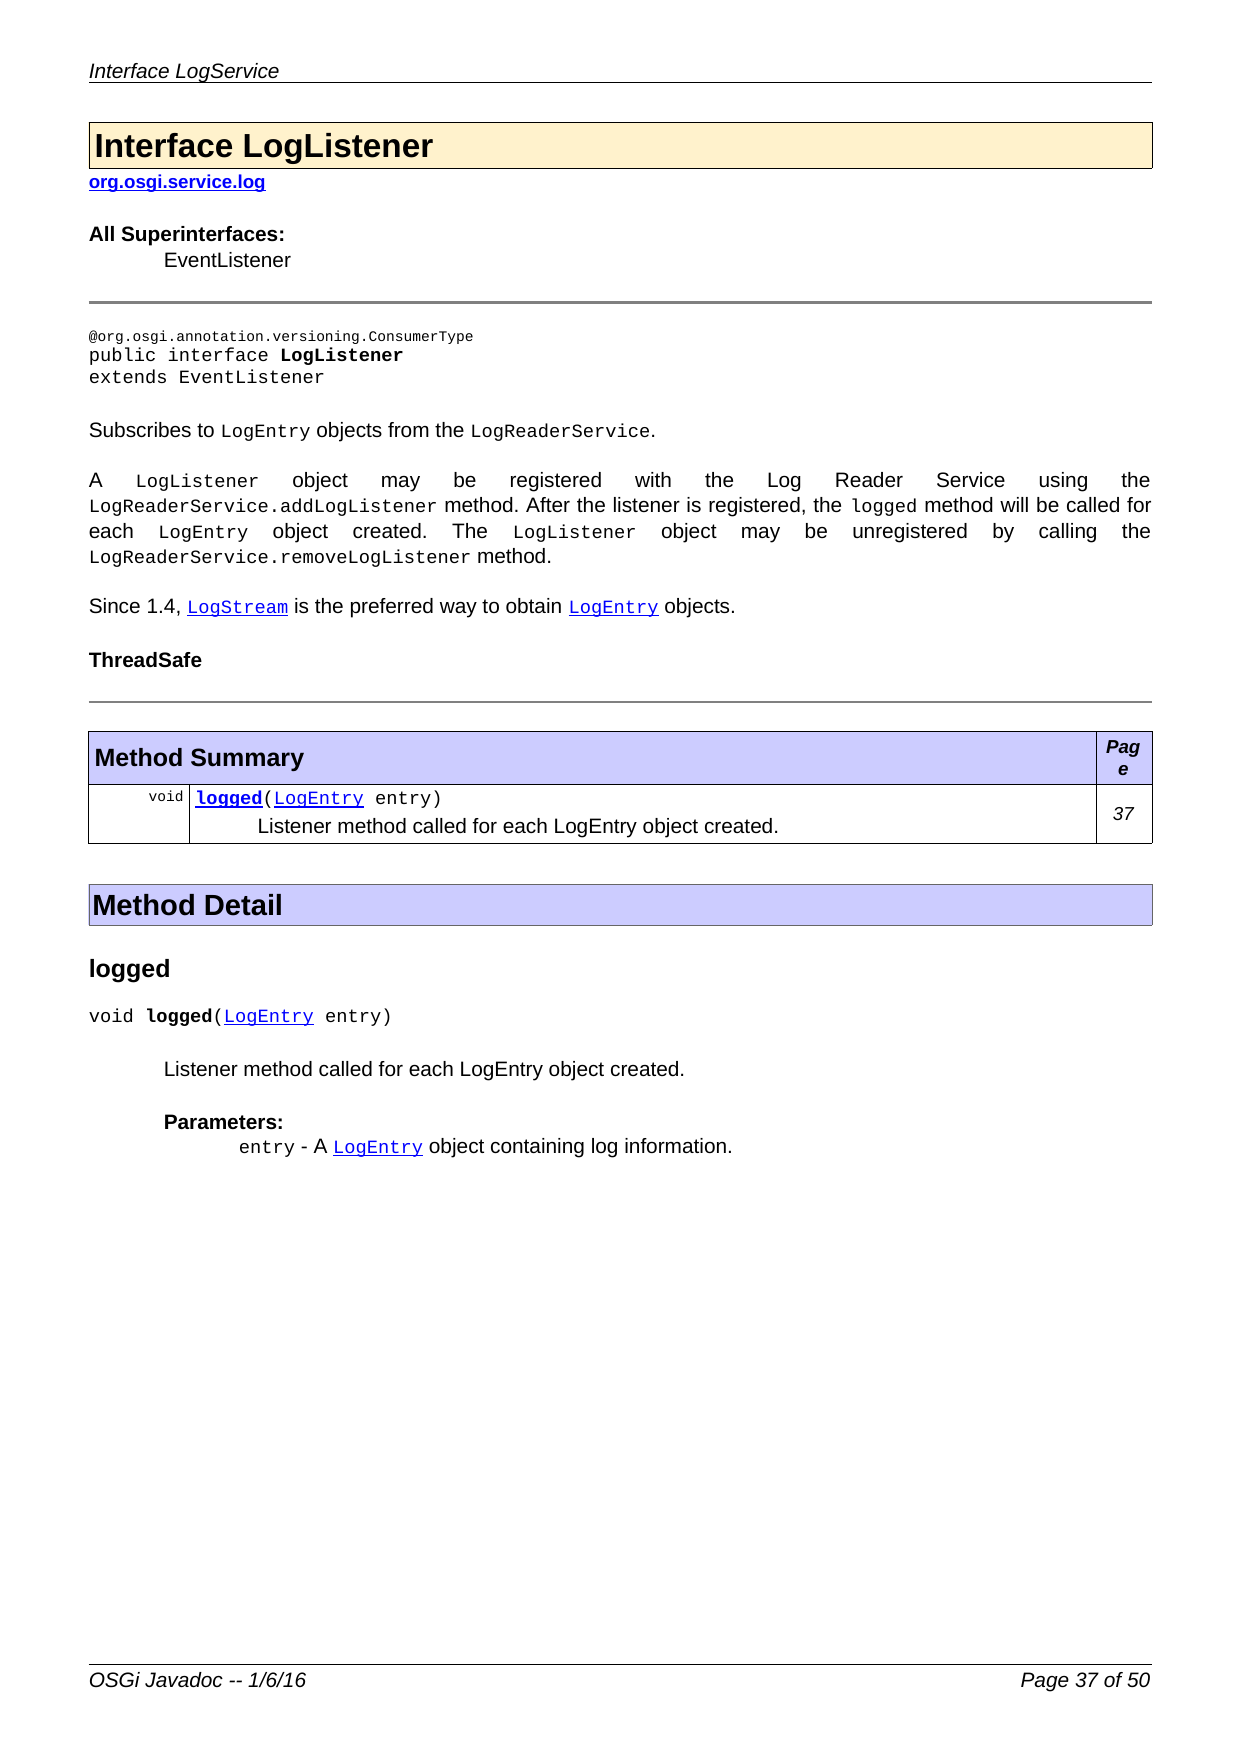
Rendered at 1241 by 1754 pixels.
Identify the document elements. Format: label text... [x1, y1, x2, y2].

text ThreadSafe [88, 648, 1152, 672]
text entry - A LogEntry object containing log information. [238, 1134, 1152, 1159]
table_cell void [89, 785, 189, 843]
subtitle Interface LogListener [90, 123, 1152, 168]
text org.osgi.service.log [88, 171, 1152, 193]
text extends EventListener [88, 367, 1152, 389]
text Subscribes to LogEntry objects from the LogReaderService. [88, 418, 1152, 443]
subtitle Method Detail [90, 885, 1152, 925]
table_header Page [1097, 732, 1152, 784]
table_cell 35 [1097, 785, 1152, 843]
table_cell logged(LogEntry entry) Listener method called for each LogEntry object created. [190, 785, 1096, 843]
table_header Method Summary [89, 732, 1096, 784]
text Since 1.4, LogStream is the preferred way to obtain LogEntry objects. [88, 594, 1152, 619]
text A LogListener object may be registered with the Log Reader Service using the LogReaderService.addLogListener method. After the listener is registered, the logged method will be called for each LogEntry object created. The LogListener object may be unregistered by calling the LogReaderService.removeLogListener method. [88, 468, 1152, 569]
text Parameters: [163, 1110, 1152, 1134]
text Listener method called for each LogEntry object created. [163, 1057, 1152, 1081]
text void logged(LogEntry entry) [88, 1006, 1152, 1028]
subtitle All Superinterfaces: [88, 222, 1152, 246]
subtitle logged [88, 953, 1152, 982]
text @org.osgi.annotation.versioning.ConsumerType public interface LogListener [88, 330, 1152, 367]
text EventListener [163, 248, 1152, 272]
